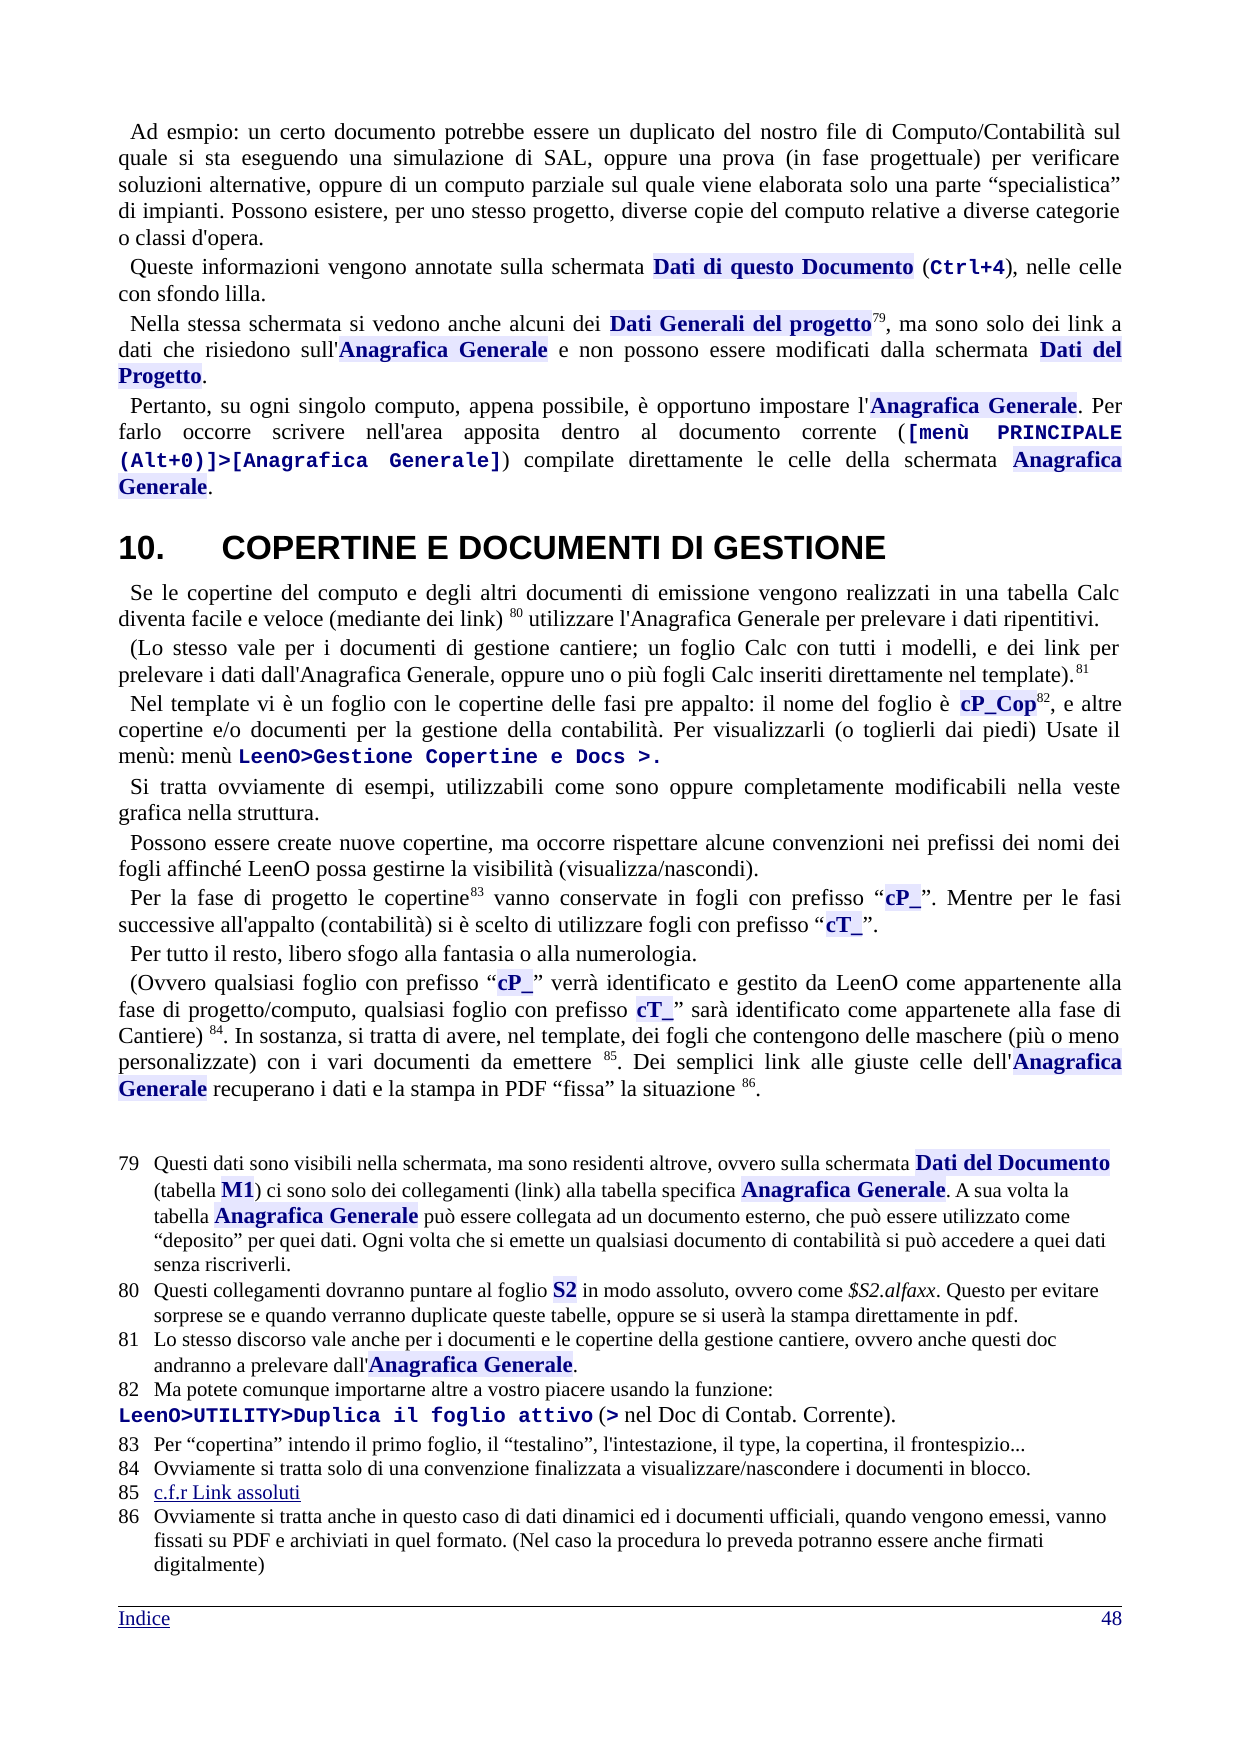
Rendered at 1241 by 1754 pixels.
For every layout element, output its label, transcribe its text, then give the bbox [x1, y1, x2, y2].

text Si tratta ovviamente di esempi, utilizzabili come sono oppure completamente modificabili nella veste grafica nella struttura. [118, 773, 1122, 826]
text Ovviamente si tratta anche in questo caso di dati dinamici ed i documenti ufficiali, quando vengono emessi, vanno fissati su PDF e archiviati in quel formato. (Nel caso la procedura lo preveda potranno essere anche firmati digitalmente) [118, 1504, 1122, 1576]
text Lo stesso discorso vale anche per i documenti e le copertine della gestione cantiere, ovvero anche questi doc andranno a prelevare dall'Anagrafica Generale. [118, 1327, 1122, 1377]
text Queste informazioni vengono annotate sulla schermata Dati di questo Documento (Ctrl+4), nelle celle con sfondo lilla. [118, 253, 1122, 307]
text c.f.r Link assoluti [118, 1480, 1122, 1504]
text Per la fase di progetto le copertine vanno conservate in fogli con prefisso “cP_”. Mentre per le fasi successive all'appalto (contabilità) si è scelto di utilizzare fogli con prefisso “cT_”. [118, 884, 1122, 937]
text (Lo stesso vale per i documenti di gestione cantiere; un foglio Calc con tutti i modelli, e dei link per prelevare i dati dall'Anagrafica Generale, oppure uno o più fogli Calc inseriti direttamente nel template). [118, 634, 1122, 687]
list LeenO>UTILITY>Duplica il foglio attivo (> nel Doc di Contab. Corrente). [118, 1401, 1122, 1429]
text Se le copertine del computo e degli altri documenti di emissione vengono realizzati in una tabella Calc diventa facile e veloce (mediante dei link) utilizzare l'Anagrafica Generale per prelevare i dati ripentitivi. [118, 579, 1122, 631]
text Possono essere create nuove copertine, ma occorre rispettare alcune convenzioni nei prefissi dei nomi dei fogli affinché LeenO possa gestirne la visibilità (visualizza/nascondi). [118, 829, 1122, 881]
text Pertanto, su ogni singolo computo, appena possibile, è opportuno impostare l'Anagrafica Generale. Per farlo occorre scrivere nell'area apposita dentro al documento corrente ([menù PRINCIPALE (Alt+0)]>[Anagrafica Generale]) compilate direttamente le celle della schermata Anagrafica Generale. [118, 392, 1122, 499]
text Ma potete comunque importarne altre a vostro piacere usando la funzione: [118, 1377, 1122, 1401]
text Ad esmpio: un certo documento potrebbe essere un duplicato del nostro file di Computo/Contabilità sul quale si sta eseguendo una simulazione di SAL, oppure una prova (in fase progettuale) per verificare soluzioni alternative, oppure di un computo parziale sul quale viene elaborata solo una parte “specialistica” di impianti. Possono esistere, per uno stesso progetto, diverse copie del computo relative a diverse categorie o classi d'opera. [118, 118, 1122, 250]
text Per “copertina” intendo il primo foglio, il “testalino”, l'intestazione, il type, la copertina, il frontespizio... [118, 1432, 1122, 1456]
text Ovviamente si tratta solo di una convenzione finalizzata a visualizzare/nascondere i documenti in blocco. [118, 1456, 1122, 1480]
text Questi dati sono visibili nella schermata, ma sono residenti altrove, ovvero sulla schermata Dati del Documento (tabella M1) ci sono solo dei collegamenti (link) alla tabella specifica Anagrafica Generale. A sua volta la tabella Anagrafica Generale può essere collegata ad un documento esterno, che può essere utilizzato come “deposito” per quei dati. Ogni volta che si emette un qualsiasi documento di contabilità si può accedere a quei dati senza riscriverli. [118, 1149, 1122, 1276]
text Questi collegamenti dovranno puntare al foglio S2 in modo assoluto, ovvero come $S2.alfaxx. Questo per evitare sorprese se e quando verranno duplicate queste tabelle, oppure se si userà la stampa direttamente in pdf. [118, 1276, 1122, 1327]
text Per tutto il resto, libero sfogo alla fantasia o alla numerologia. [118, 940, 1122, 966]
text Nel template vi è un foglio con le copertine delle fasi pre appalto: il nome del foglio è cP_Cop, e altre copertine e/o documenti per la gestione della contabilità. Per visualizzarli (o toglierli dai piedi) Usate il menù: menù LeenO>Gestione Copertine e Docs >. [118, 690, 1122, 770]
text Nella stessa schermata si vedono anche alcuni dei Dati Generali del progetto, ma sono solo dei link a dati che risiedono sull'Anagrafica Generale e non possono essere modificati dalla schermata Dati del Progetto. [118, 310, 1122, 389]
text (Ovvero qualsiasi foglio con prefisso “cP_” verrà identificato e gestito da LeenO come appartenente alla fase di progetto/computo, qualsiasi foglio con prefisso cT_” sarà identificato come appartenete alla fase di Cantiere) . In sostanza, si tratta di avere, nel template, dei fogli che contengono delle maschere (più o meno personalizzate) con i vari documenti da emettere . Dei semplici link alle giuste celle dell'Anagrafica Generale recuperano i dati e la stampa in PDF “fissa” la situazione . [118, 969, 1122, 1101]
subtitle COPERTINE E DOCUMENTI DI GESTIONE [118, 527, 1122, 566]
